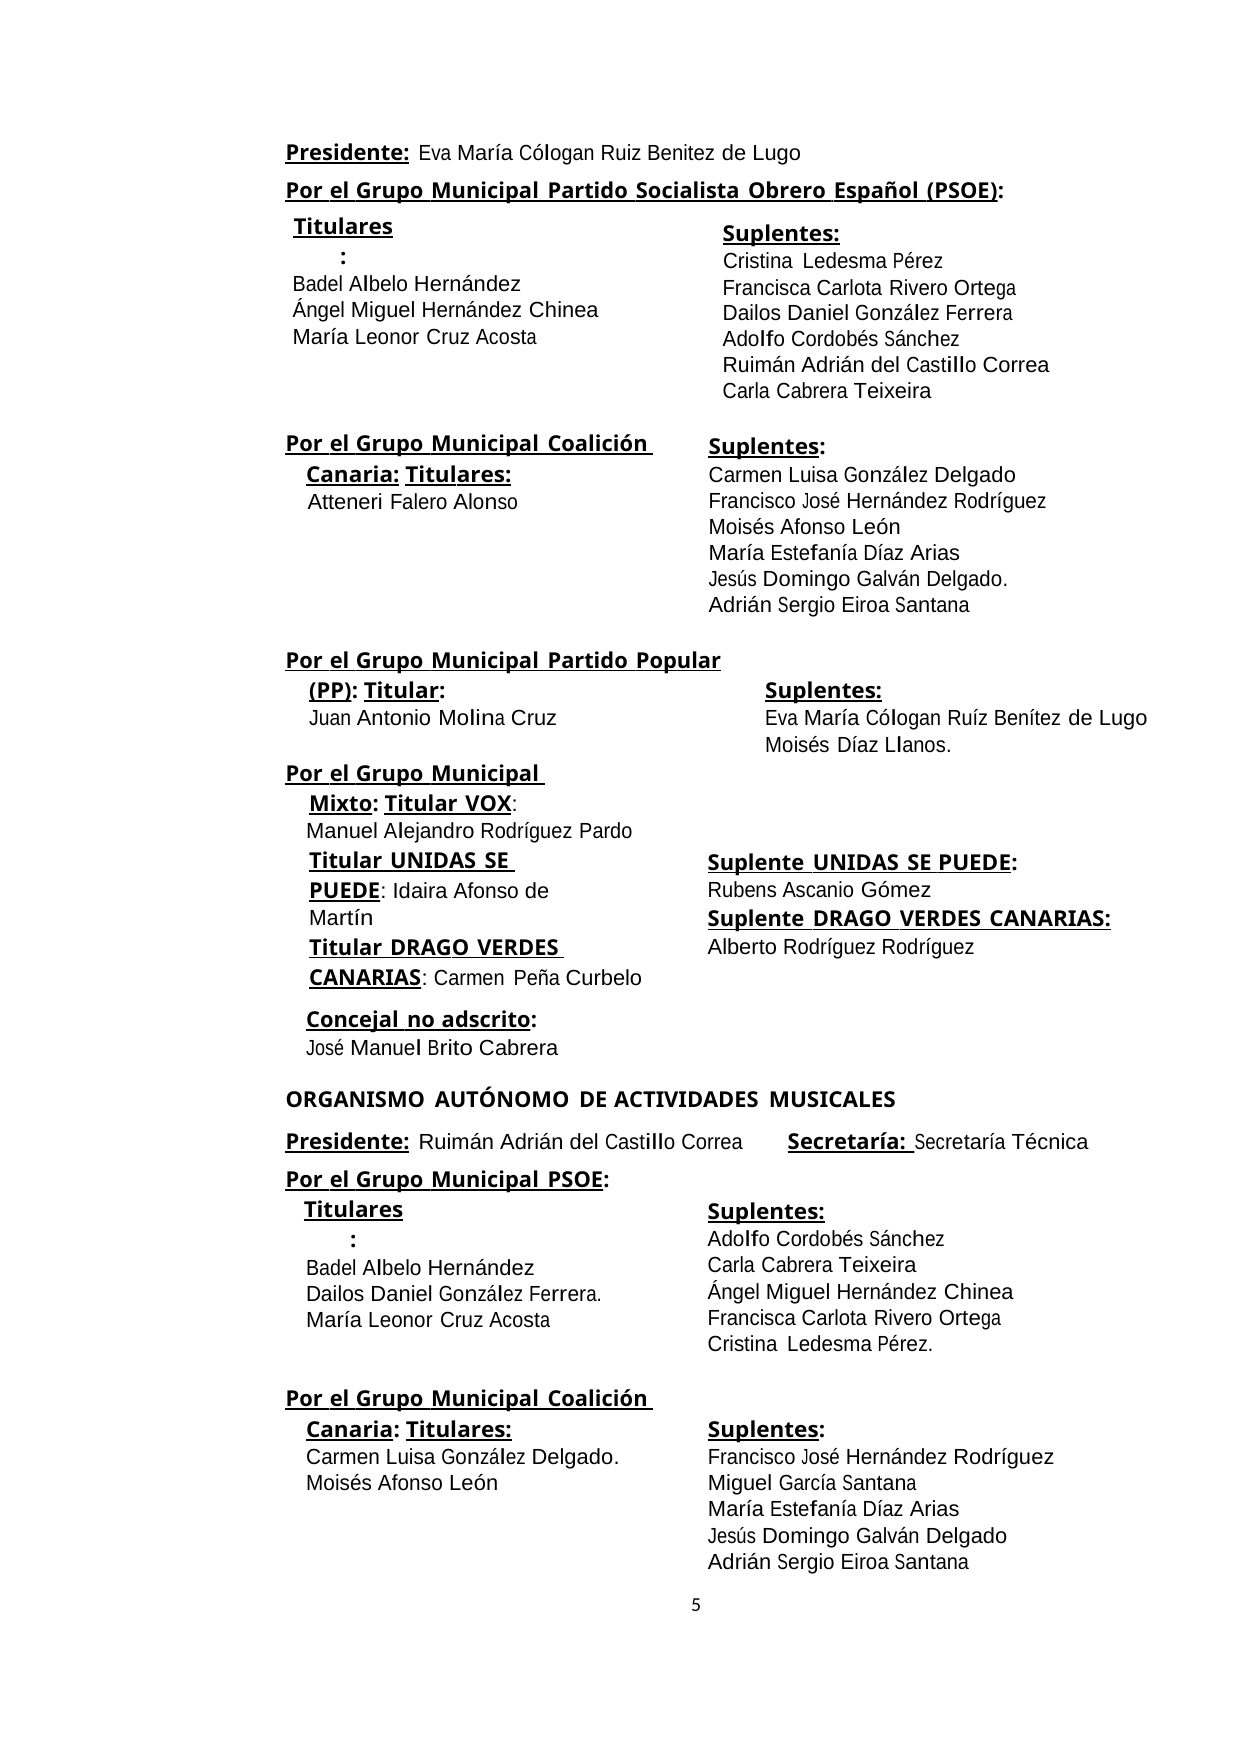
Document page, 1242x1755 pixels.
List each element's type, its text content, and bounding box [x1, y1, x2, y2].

text Carla Cabrera Teixeira [722, 378, 1202, 403]
text Presidente: Eva María Cólogan Ruiz Benitez de Lugo [285, 137, 1202, 167]
text Francisco José Hernández Rodríguez [708, 1444, 1202, 1469]
text Dailos Daniel González Ferrera. María Leonor Cruz Acosta [306, 1281, 607, 1332]
text Suplentes: [765, 675, 1202, 704]
text María Estefanía Díaz Arias [708, 1496, 1202, 1522]
text Carmen Luisa González Delgado. [306, 1444, 697, 1469]
text Jesús Domingo Galván Delgado. Adrián Sergio Eiroa Santana [708, 566, 1014, 617]
text Por el Grupo Municipal Mixto: Titular VOX: [285, 758, 587, 818]
text Concejal no adscrito: [306, 1004, 655, 1034]
text Rubens Ascanio Gómez [707, 877, 1202, 902]
text Adrián Sergio Eiroa Santana [708, 1549, 1202, 1574]
text Suplente DRAGO VERDES CANARIAS: [707, 903, 1202, 933]
text Moisés Afonso León [306, 1470, 697, 1495]
text Carmen Luisa González Delgado Francisco José Hernández Rodríguez Moisés Afonso León [708, 462, 1055, 539]
text Titular DRAGO VERDES CANARIAS: Carmen Peña Curbelo [309, 931, 659, 992]
text Carla Cabrera Teixeira [707, 1252, 1202, 1278]
text Por el Grupo Municipal Partido Popular (PP): Titular: [285, 644, 725, 705]
text Eva María Cólogan Ruíz Benítez de Lugo [765, 705, 1202, 730]
text Por el Grupo Municipal Coalición Canaria: Titulares: [285, 1383, 701, 1444]
text Titulares: [302, 1194, 404, 1254]
text Badel Albelo Hernández [306, 1254, 603, 1280]
text Juan Antonio Molina Cruz [309, 705, 721, 730]
text Manuel Alejandro Rodríguez Pardo [306, 818, 721, 844]
text Suplentes: [707, 1196, 1202, 1226]
text Ángel Miguel Hernández Chinea [292, 297, 696, 322]
text María Estefanía Díaz Arias [708, 539, 1202, 565]
text Miguel García Santana [708, 1470, 1202, 1496]
text Alberto Rodríguez Rodríguez [707, 934, 1202, 959]
text Ruimán Adrián del Castillo Correa [722, 352, 1202, 377]
text Moisés Díaz Llanos. [765, 732, 1202, 757]
text ORGANISMO AUTÓNOMO DE ACTIVIDADES MUSICALES [285, 1084, 1202, 1114]
text 5 [685, 1592, 706, 1616]
text Titular UNIDAS SE PUEDE: Idaira Afonso de Martín [309, 845, 576, 931]
text Suplentes: [708, 431, 1202, 461]
text Presidente: Ruimán Adrián del Castillo Correa Secretaría: Secretaría Técnica [285, 1126, 1202, 1155]
text Suplentes: [722, 218, 1202, 248]
text Por el Grupo Municipal PSOE: [285, 1168, 1202, 1193]
text Atteneri Falero Alonso [302, 489, 523, 514]
text Cristina Ledesma Pérez Francisca Carlota Rivero Ortega Dailos Daniel González Ferrera Adolfo Cordobés Sánchez [722, 248, 1023, 351]
text Por el Grupo Municipal Partido Socialista Obrero Español (PSOE): [285, 179, 1202, 204]
text Badel Albelo Hernández [292, 271, 696, 296]
text Ángel Miguel Hernández Chinea Francisca Carlota Rivero Ortega Cristina Ledesma Pérez. [707, 1278, 1019, 1356]
text Titulares: [292, 211, 394, 270]
text María Leonor Cruz Acosta [292, 323, 696, 349]
text Por el Grupo Municipal Coalición Canaria: Titulares: [285, 428, 700, 489]
text Jesús Domingo Galván Delgado [708, 1523, 1202, 1548]
text Adolfo Cordobés Sánchez [707, 1226, 1202, 1251]
text Suplentes: [708, 1414, 1202, 1443]
text José Manuel Brito Cabrera [306, 1034, 655, 1060]
text Suplente UNIDAS SE PUEDE: [707, 846, 1202, 876]
